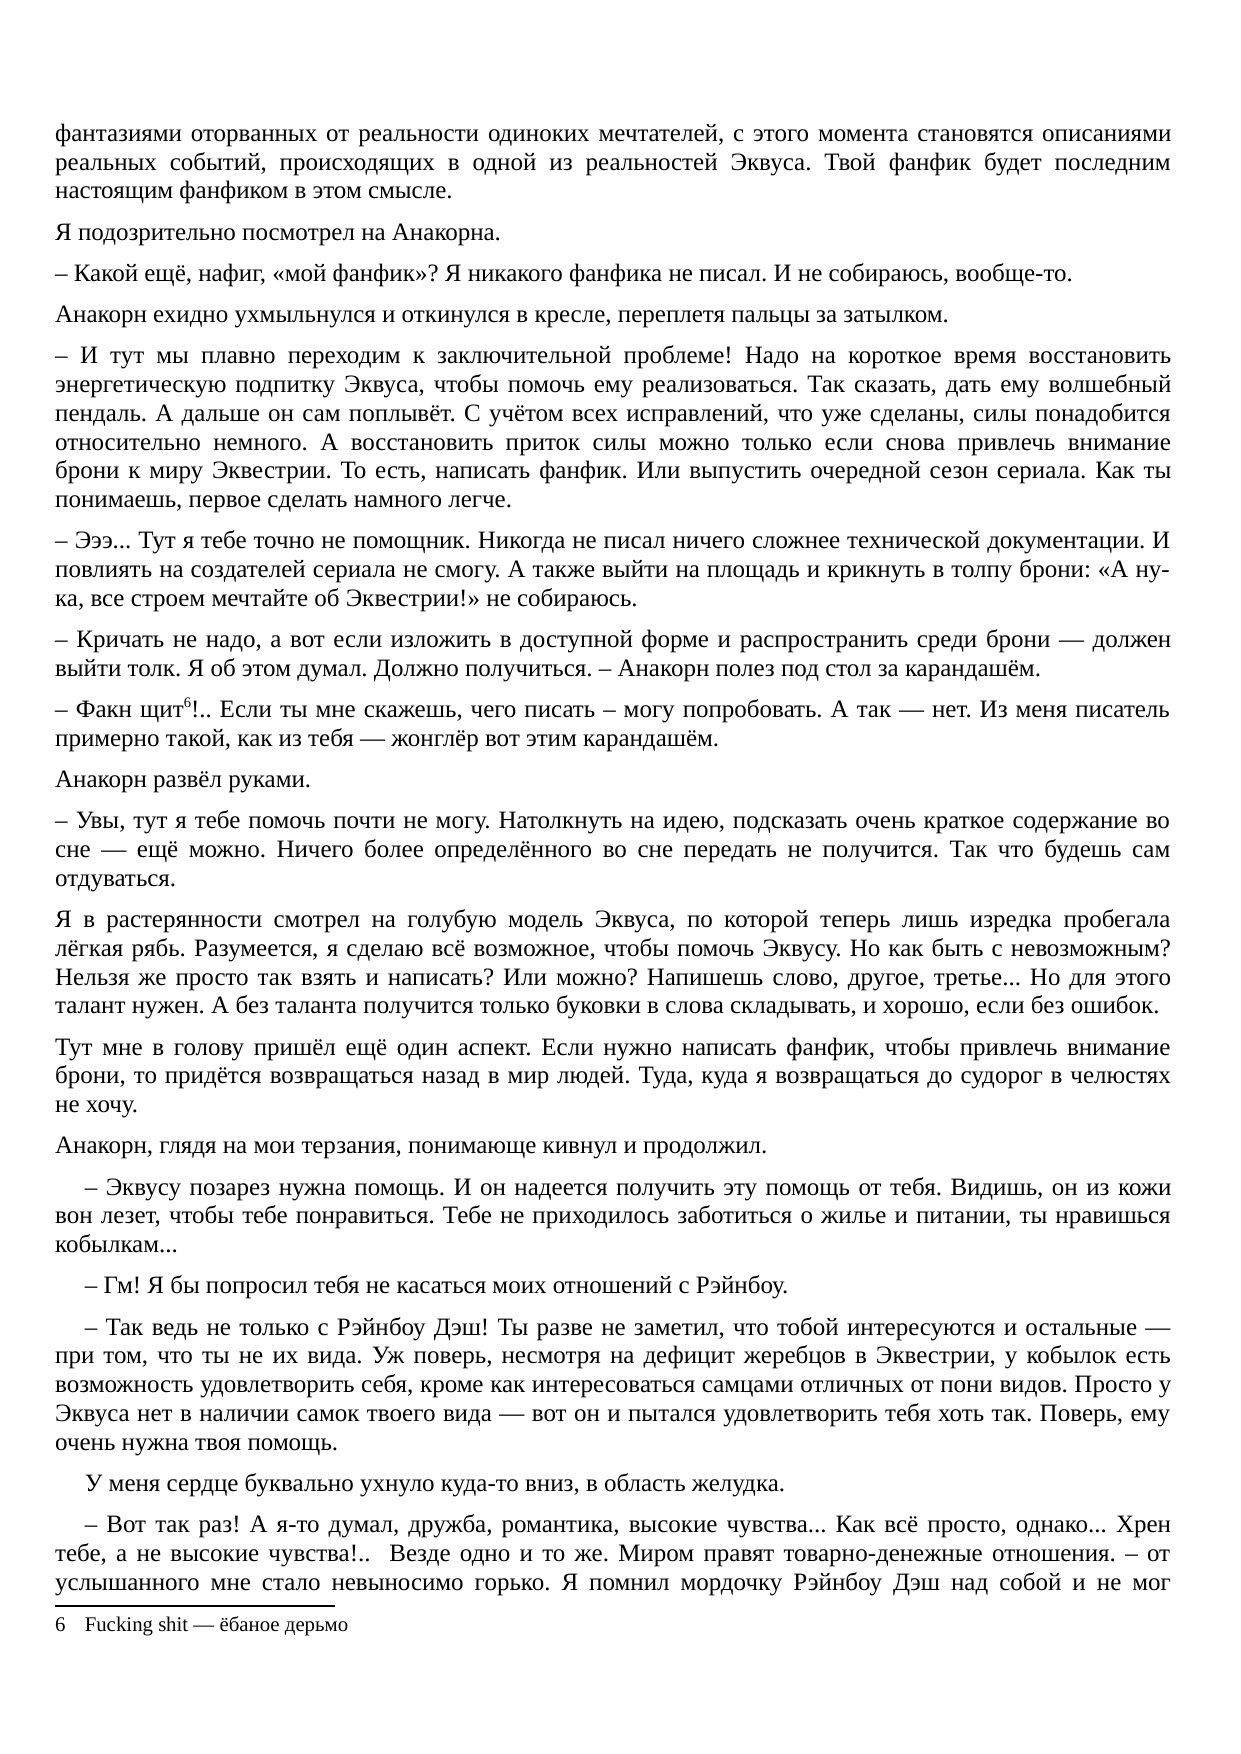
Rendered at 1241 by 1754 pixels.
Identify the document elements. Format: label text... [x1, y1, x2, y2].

text фантазиями оторванных от реальности одиноких мечтателей, с этого момента становятся описаниями реальных событий, происходящих в одной из реальностей Эквуса. Твой фанфик будет последним настоящим фанфиком в этом смысле. [55, 118, 1172, 204]
text – И тут мы плавно переходим к заключительной проблеме! Надо на короткое время восстановить энергетическую подпитку Эквуса, чтобы помочь ему реализоваться. Так сказать, дать ему волшебный пендаль. А дальше он сам поплывёт. С учётом всех исправлений, что уже сделаны, силы понадобится относительно немного. А восстановить приток силы можно только если снова привлечь внимание брони к миру Эквестрии. То есть, написать фанфик. Или выпустить очередной сезон сериала. Как ты понимаешь, первое сделать намного легче. [55, 341, 1172, 513]
text – Так ведь не только с Рэйнбоу Дэш! Ты разве не заметил, что тобой интересуются и остальные — при том, что ты не их вида. Уж поверь, несмотря на дефицит жеребцов в Эквестрии, у кобылок есть возможность удовлетворить себя, кроме как интересоваться самцами отличных от пони видов. Просто у Эквуса нет в наличии самок твоего вида — вот он и пытался удовлетворить тебя хоть так. Поверь, ему очень нужна твоя помощь. [55, 1312, 1172, 1456]
text Я в растерянности смотрел на голубую модель Эквуса, по которой теперь лишь изредка пробегала лёгкая рябь. Разумеется, я сделаю всё возможное, чтобы помочь Эквусу. Но как быть с невозможным? Нельзя же просто так взять и написать? Или можно? Напишешь слово, другое, третье... Но для этого талант нужен. А без таланта получится только буковки в слова складывать, и хорошо, если без ошибок. [55, 904, 1172, 1019]
text – Какой ещё, нафиг, «мой фанфик»? Я никакого фанфика не писал. И не собираюсь, вообще-то. [55, 258, 1172, 287]
text Анакорн ехидно ухмыльнулся и откинулся в кресле, переплетя пальцы за затылком. [55, 299, 1172, 328]
text – Вот так раз! А я-то думал, дружба, романтика, высокие чувства... Как всё просто, однако... Хрен тебе, а не высокие чувства!.. Везде одно и то же. Миром правят товарно-денежные отношения. – от услышанного мне стало невыносимо горько. Я помнил мордочку Рэйнбоу Дэш над собой и не мог [55, 1509, 1172, 1596]
text – Факн щит!.. Если ты мне скажешь, чего писать – могу попробовать. А так — нет. Из меня писатель примерно такой, как из тебя — жонглёр вот этим карандашём. [55, 694, 1172, 752]
text Анакорн, глядя на мои терзания, понимающе кивнул и продолжил. [55, 1131, 1172, 1159]
text Анакорн развёл руками. [55, 764, 1172, 793]
text – Гм! Я бы попросил тебя не касаться моих отношений с Рэйнбоу. [55, 1271, 1172, 1299]
text – Эээ... Тут я тебе точно не помощник. Никогда не писал ничего сложнее технической документации. И повлиять на создателей сериала не смогу. А также выйти на площадь и крикнуть в толпу брони: «А ну-ка, все строем мечтайте об Эквестрии!» не собираюсь. [55, 526, 1172, 612]
text Я подозрительно посмотрел на Анакорна. [55, 217, 1172, 246]
text Fucking shit — ёбаное дерьмо [55, 1612, 1172, 1636]
text – Увы, тут я тебе помочь почти не могу. Натолкнуть на идею, подсказать очень краткое содержание во сне — ещё можно. Ничего более определённого во сне передать не получится. Так что будешь сам отдуваться. [55, 806, 1172, 892]
text – Кричать не надо, а вот если изложить в доступной форме и распространить среди брони — должен выйти толк. Я об этом думал. Должно получиться. – Анакорн полез под стол за карандашём. [55, 624, 1172, 682]
text Тут мне в голову пришёл ещё один аспект. Если нужно написать фанфик, чтобы привлечь внимание брони, то придётся возвращаться назад в мир людей. Туда, куда я возвращаться до судорог в челюстях не хочу. [55, 1032, 1172, 1118]
text – Эквусу позарез нужна помощь. И он надеется получить эту помощь от тебя. Видишь, он из кожи вон лезет, чтобы тебе понравиться. Тебе не приходилось заботиться о жилье и питании, ты нравишься кобылкам... [55, 1172, 1172, 1258]
text У меня сердце буквально ухнуло куда-то вниз, в область желудка. [55, 1468, 1172, 1497]
